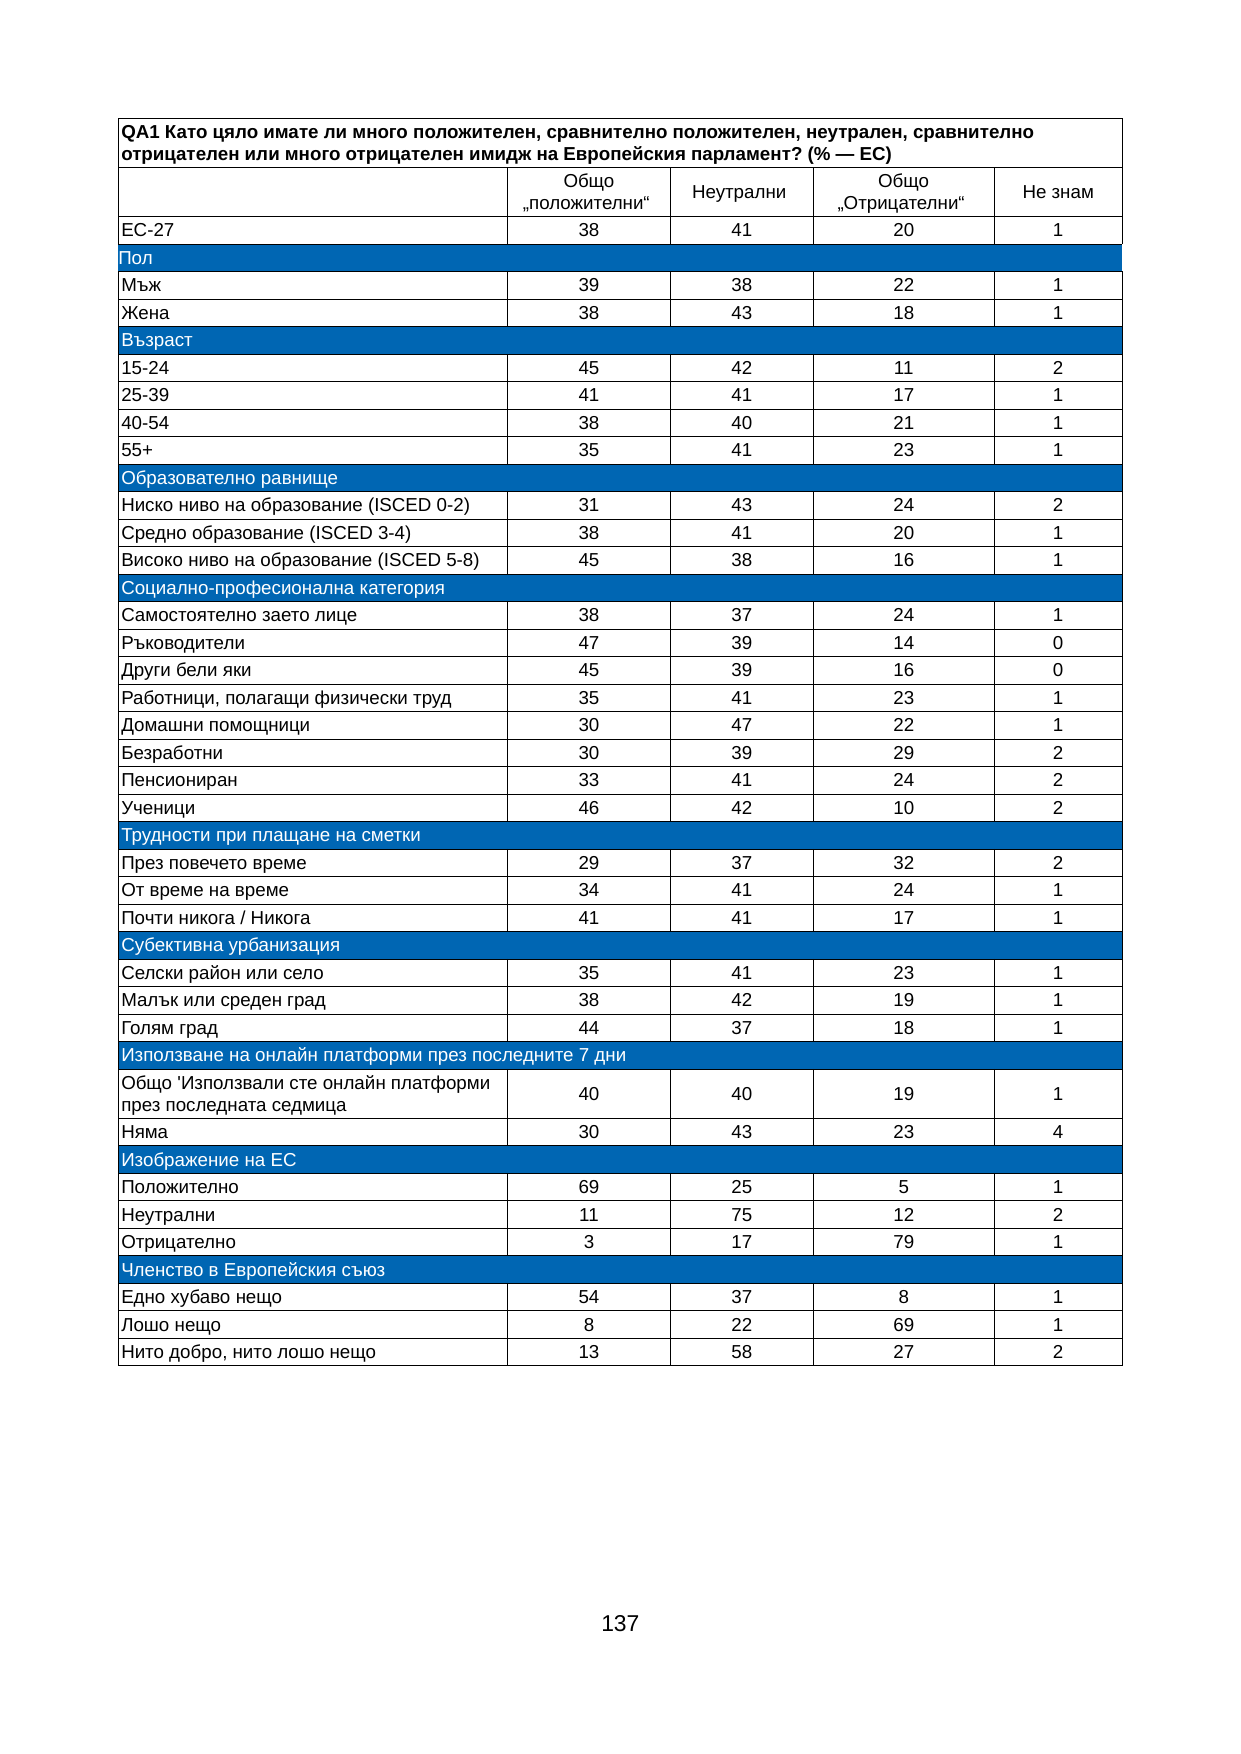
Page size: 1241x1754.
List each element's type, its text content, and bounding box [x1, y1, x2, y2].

table_cell 38 [508, 520, 670, 546]
table_cell 24 [814, 602, 994, 629]
table_cell 38 [508, 602, 670, 629]
table_cell 23 [814, 960, 994, 986]
table_cell 41 [671, 767, 813, 794]
table_cell 23 [814, 685, 994, 711]
table_cell 34 [508, 877, 670, 904]
table_cell 1 [995, 602, 1122, 629]
table_cell 39 [671, 657, 813, 684]
table_cell 29 [508, 850, 670, 876]
table_cell 2 [995, 767, 1122, 794]
table_cell 41 [671, 520, 813, 546]
table_cell 1 [995, 1284, 1122, 1310]
table_cell Селски район или село [119, 960, 507, 986]
table_cell [119, 168, 507, 216]
table_cell Едно хубаво нещо [119, 1284, 507, 1310]
table_cell 3 [508, 1229, 670, 1255]
table_cell 40 [671, 410, 813, 436]
table_cell Използване на онлайн платформи през последните 7 дни [119, 1042, 1122, 1069]
table_cell 22 [814, 712, 994, 739]
table_cell 41 [671, 877, 813, 904]
table_cell Самостоятелно заето лице [119, 602, 507, 629]
table_cell Не знам [995, 168, 1122, 216]
table_cell 1 [995, 1015, 1122, 1041]
table_cell 58 [671, 1339, 813, 1365]
table_cell Високо ниво на образование (ISCED 5-8) [119, 547, 507, 574]
table_cell 23 [814, 1119, 994, 1145]
table_header QA1 Като цяло имате ли много положителен, сравнително положителен, неутрален, сравнително отрицателен или много отрицателен имидж на Европейския парламент? (% — ЕС) [119, 119, 1122, 167]
table_cell 41 [671, 437, 813, 464]
table_cell 41 [671, 905, 813, 931]
table_cell 33 [508, 767, 670, 794]
table_cell Малък или среден град [119, 987, 507, 1014]
table_cell 1 [995, 712, 1122, 739]
table_cell 1 [995, 382, 1122, 409]
table_cell Изображение на ЕС [119, 1146, 1122, 1173]
table_cell 1 [995, 1229, 1122, 1255]
table_cell 2 [995, 740, 1122, 766]
table_cell 17 [814, 382, 994, 409]
table_cell 19 [814, 987, 994, 1014]
table_cell 32 [814, 850, 994, 876]
table_cell 13 [508, 1339, 670, 1365]
table_cell 41 [671, 685, 813, 711]
table_cell 43 [671, 492, 813, 519]
table_cell 11 [814, 355, 994, 381]
table_cell 42 [671, 355, 813, 381]
table_cell 24 [814, 492, 994, 519]
table_cell Безработни [119, 740, 507, 766]
table_cell 41 [671, 382, 813, 409]
table_cell 45 [508, 355, 670, 381]
table_cell 69 [814, 1311, 994, 1338]
table_cell 38 [671, 272, 813, 299]
table_cell 21 [814, 410, 994, 436]
table_cell 8 [508, 1311, 670, 1338]
table_cell Пол [118, 245, 1122, 271]
table_cell 44 [508, 1015, 670, 1041]
table_cell 2 [995, 355, 1122, 381]
table_cell 0 [995, 657, 1122, 684]
table_cell 55+ [119, 437, 507, 464]
table_cell 37 [671, 1284, 813, 1310]
table_cell ЕС-27 [119, 217, 507, 244]
table_cell 19 [814, 1070, 994, 1118]
table_cell 1 [995, 960, 1122, 986]
table_cell 45 [508, 657, 670, 684]
table_cell Неутрални [119, 1201, 507, 1228]
table_cell 10 [814, 795, 994, 821]
table_cell 20 [814, 520, 994, 546]
table_cell Възраст [119, 327, 1122, 354]
table_cell 16 [814, 547, 994, 574]
table_cell 2 [995, 1201, 1122, 1228]
table_cell 39 [671, 740, 813, 766]
table_cell През повечето време [119, 850, 507, 876]
table_cell 37 [671, 1015, 813, 1041]
table_cell 79 [814, 1229, 994, 1255]
table_cell 11 [508, 1201, 670, 1228]
table_cell 25-39 [119, 382, 507, 409]
table_cell 75 [671, 1201, 813, 1228]
table_cell Домашни помощници [119, 712, 507, 739]
table_cell 38 [671, 547, 813, 574]
table_cell 27 [814, 1339, 994, 1365]
table_cell 47 [508, 630, 670, 656]
table_cell 8 [814, 1284, 994, 1310]
table_cell 1 [995, 1070, 1122, 1118]
table_cell 0 [995, 630, 1122, 656]
table_cell 38 [508, 217, 670, 244]
table_cell Мъж [119, 272, 507, 299]
table_cell 16 [814, 657, 994, 684]
table_cell 31 [508, 492, 670, 519]
table_cell 41 [671, 960, 813, 986]
table_cell 1 [995, 272, 1122, 299]
table_cell 40-54 [119, 410, 507, 436]
table_cell 23 [814, 437, 994, 464]
table_cell Жена [119, 300, 507, 326]
table_cell 39 [671, 630, 813, 656]
table_cell 1 [995, 300, 1122, 326]
table_cell 1 [995, 1174, 1122, 1200]
table_cell 2 [995, 850, 1122, 876]
table_cell 30 [508, 740, 670, 766]
table_cell 40 [508, 1070, 670, 1118]
table_cell 1 [995, 1311, 1122, 1338]
table_cell 2 [995, 795, 1122, 821]
table_cell 1 [995, 437, 1122, 464]
table_cell Образователно равнище [119, 465, 1122, 491]
table_cell 1 [995, 547, 1122, 574]
table_cell 12 [814, 1201, 994, 1228]
table_cell 39 [508, 272, 670, 299]
table_cell 41 [508, 905, 670, 931]
table_cell 1 [995, 520, 1122, 546]
table_cell Трудности при плащане на сметки [119, 822, 1122, 849]
table_cell 14 [814, 630, 994, 656]
table_cell 45 [508, 547, 670, 574]
table_cell 42 [671, 795, 813, 821]
table_cell 41 [508, 382, 670, 409]
table_cell Няма [119, 1119, 507, 1145]
table_cell Други бели яки [119, 657, 507, 684]
table_cell Отрицателно [119, 1229, 507, 1255]
table_cell 38 [508, 300, 670, 326]
table_cell 22 [814, 272, 994, 299]
table_cell Общо „положителни“ [508, 168, 670, 216]
table_cell 37 [671, 602, 813, 629]
table_cell 18 [814, 300, 994, 326]
table_cell Общо 'Използвали сте онлайн платформи през последната седмица [119, 1070, 507, 1118]
table_cell Нито добро, нито лошо нещо [119, 1339, 507, 1365]
table_cell Ниско ниво на образование (ISCED 0-2) [119, 492, 507, 519]
table_cell 1 [995, 685, 1122, 711]
table_cell От време на време [119, 877, 507, 904]
table_cell 46 [508, 795, 670, 821]
table_cell 35 [508, 685, 670, 711]
table_cell 17 [671, 1229, 813, 1255]
table_cell 5 [814, 1174, 994, 1200]
table_cell 1 [995, 905, 1122, 931]
table_cell 2 [995, 492, 1122, 519]
table_cell 22 [671, 1311, 813, 1338]
table_cell 18 [814, 1015, 994, 1041]
table_cell Субективна урбанизация [119, 932, 1122, 959]
table_cell 2 [995, 1339, 1122, 1365]
table_cell Положително [119, 1174, 507, 1200]
table_cell 30 [508, 1119, 670, 1145]
table_cell 47 [671, 712, 813, 739]
table_cell Неутрални [671, 168, 813, 216]
table_cell 20 [814, 217, 994, 244]
table_cell 15-24 [119, 355, 507, 381]
table_cell Социално-професионална категория [119, 575, 1122, 601]
table_cell Средно образование (ISCED 3-4) [119, 520, 507, 546]
table_cell 43 [671, 1119, 813, 1145]
table_cell Членство в Европейския съюз [119, 1256, 1122, 1283]
table_cell Ученици [119, 795, 507, 821]
table_cell 54 [508, 1284, 670, 1310]
table_cell Пенсиониран [119, 767, 507, 794]
table_cell Ръководители [119, 630, 507, 656]
table_cell 38 [508, 987, 670, 1014]
table_cell 4 [995, 1119, 1122, 1145]
table_cell 1 [995, 217, 1122, 244]
table_cell Общо „Отрицателни“ [814, 168, 994, 216]
table_cell 35 [508, 437, 670, 464]
table_cell Голям град [119, 1015, 507, 1041]
table_cell 35 [508, 960, 670, 986]
table_cell 29 [814, 740, 994, 766]
table_cell 24 [814, 877, 994, 904]
table_cell Почти никога / Никога [119, 905, 507, 931]
table_cell 37 [671, 850, 813, 876]
table_cell 38 [508, 410, 670, 436]
table_cell 1 [995, 410, 1122, 436]
table_cell 40 [671, 1070, 813, 1118]
table_cell 69 [508, 1174, 670, 1200]
table_cell Работници, полагащи физически труд [119, 685, 507, 711]
table_cell 1 [995, 877, 1122, 904]
table_cell Лошо нещо [119, 1311, 507, 1338]
table_cell 17 [814, 905, 994, 931]
table_cell 24 [814, 767, 994, 794]
table_cell 43 [671, 300, 813, 326]
table_cell 30 [508, 712, 670, 739]
table_cell 42 [671, 987, 813, 1014]
table_cell 25 [671, 1174, 813, 1200]
table_cell 41 [671, 217, 813, 244]
table_cell 1 [995, 987, 1122, 1014]
